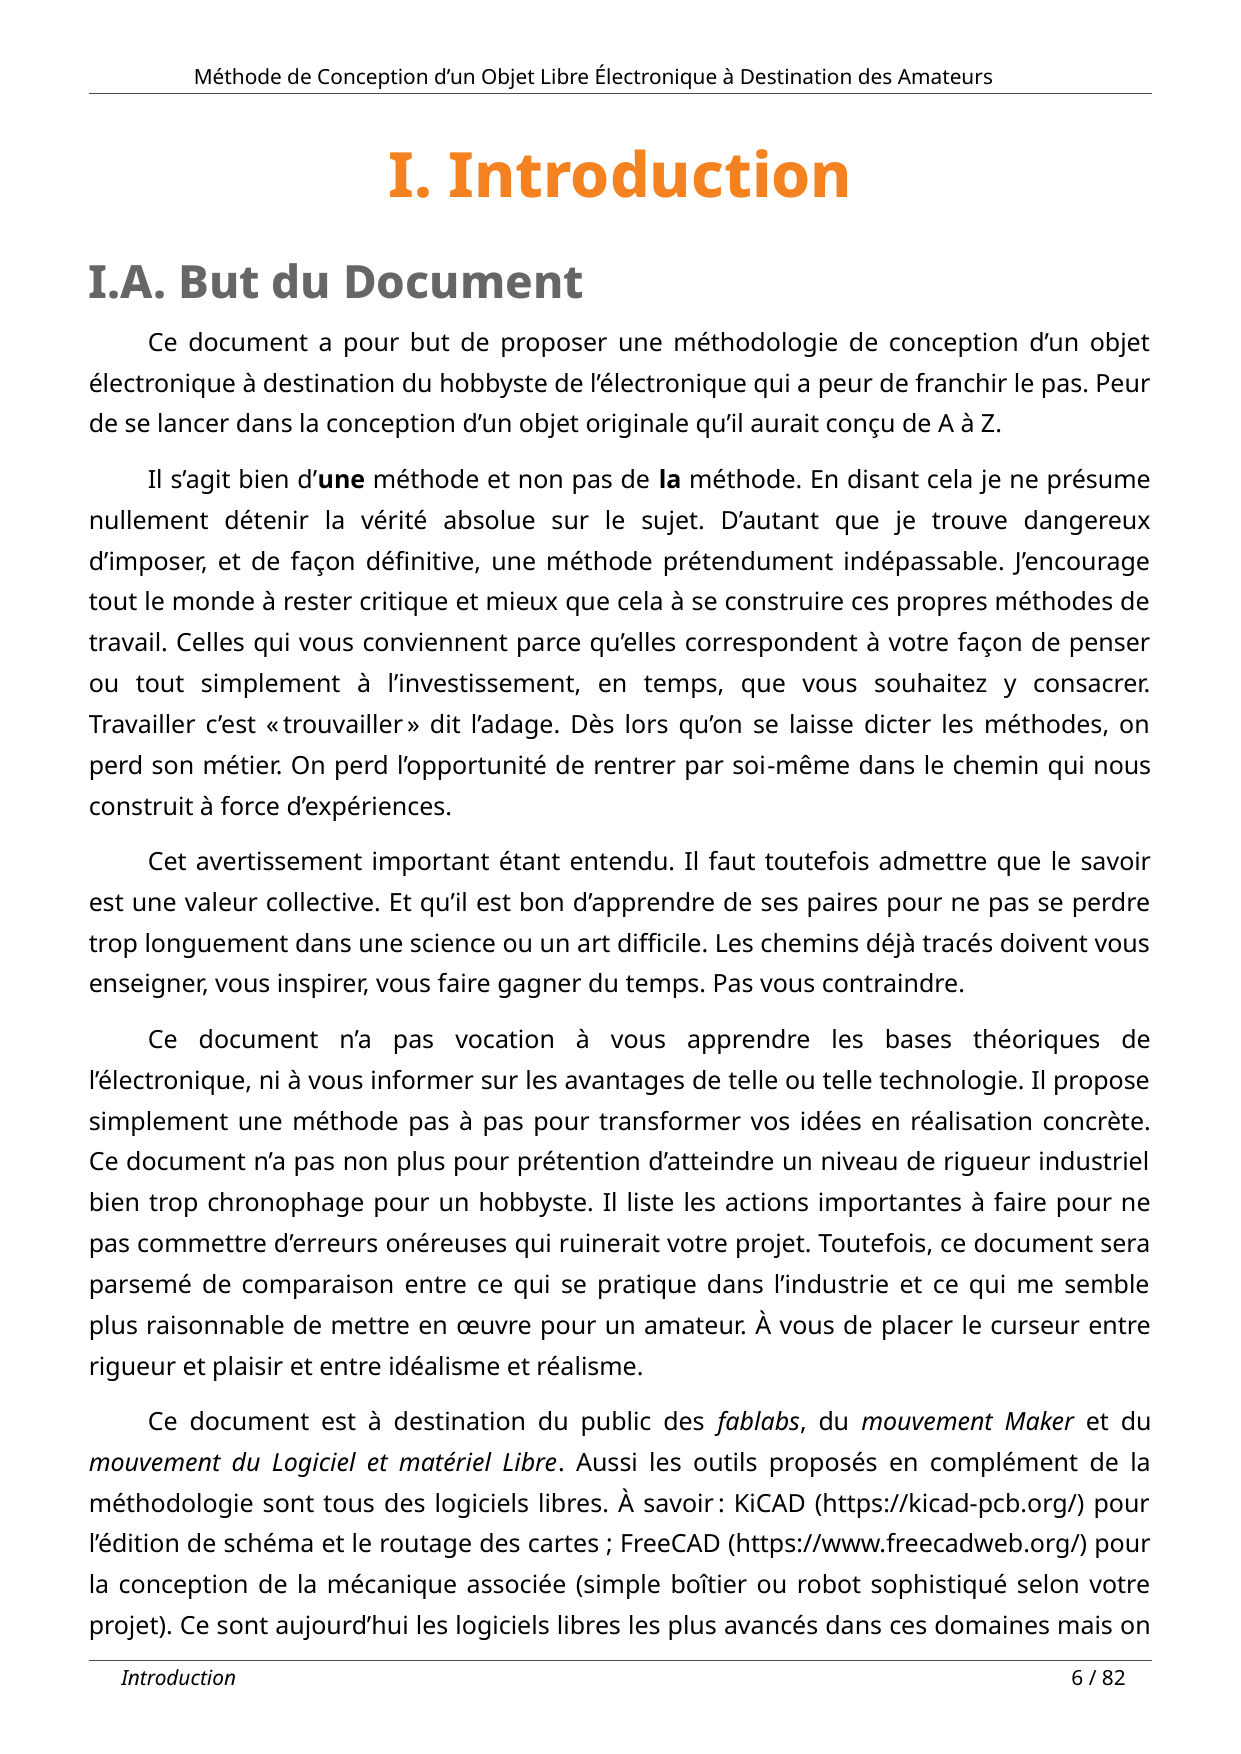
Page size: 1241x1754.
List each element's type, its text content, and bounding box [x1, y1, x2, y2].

text Cet avertissement important étant entendu. Il faut toutefois admettre que le savoir est une valeur collective. Et qu’il est bon d’apprendre de ses paires pour ne pas se perdre trop longuement dans une science ou un art difficile. Les chemins déjà tracés doivent vous enseigner, vous inspirer, vous faire gagner du temps. Pas vous contraindre. [88, 844, 1152, 1000]
text Il s’agit bien d’une méthode et non pas de la méthode. En disant cela je ne présume nullement détenir la vérité absolue sur le sujet. D’autant que je trouve dangereux d’imposer, et de façon définitive, une méthode prétendument indépassable. J’encourage tout le monde à rester critique et mieux que cela à se construire ces propres méthodes de travail. Celles qui vous conviennent parce qu’elles correspondent à votre façon de penser ou tout simplement à l’investissement, en temps, que vous souhaitez y consacrer. Travailler c’est « trouvailler » dit l’adage. Dès lors qu’on se laisse dicter les méthodes, on perd son métier. On perd l’opportunité de rentrer par soi‑même dans le chemin qui nous construit à force d’expériences. [88, 462, 1152, 822]
text Ce document n’a pas vocation à vous apprendre les bases théoriques de l’électronique, ni à vous informer sur les avantages de telle ou telle technologie. Il propose simplement une méthode pas à pas pour transformer vos idées en réalisation concrète. Ce document n’a pas non plus pour prétention d’atteindre un niveau de rigueur industriel bien trop chronophage pour un hobbyste. Il liste les actions importantes à faire pour ne pas commettre d’erreurs onéreuses qui ruinerait votre projet. Toutefois, ce document sera parsemé de comparaison entre ce qui se pratique dans l’industrie et ce qui me semble plus raisonnable de mettre en œuvre pour un amateur. À vous de placer le curseur entre rigueur et plaisir et entre idéalisme et réalisme. [88, 1022, 1152, 1382]
subtitle Introduction [88, 131, 1152, 216]
text Ce document a pour but de proposer une méthodologie de conception d’un objet électronique à destination du hobbyste de l’électronique qui a peur de franchir le pas. Peur de se lancer dans la conception d’un objet originale qu’il aurait conçu de A à Z. [88, 324, 1152, 440]
subtitle But du Document [88, 249, 1152, 312]
text Ce document est à destination du public des fablabs, du mouvement Maker et du mouvement du Logiciel et matériel Libre. Aussi les outils proposés en complément de la méthodologie sont tous des logiciels libres. À savoir : KiCAD (https://kicad-pcb.org/) pour l’édition de schéma et le routage des cartes ; FreeCAD (https://www.freecadweb.org/) pour la conception de la mécanique associée (simple boîtier ou robot sophistiqué selon votre projet). Ce sont aujourd’hui les logiciels libres les plus avancés dans ces domaines mais on [88, 1404, 1152, 1642]
